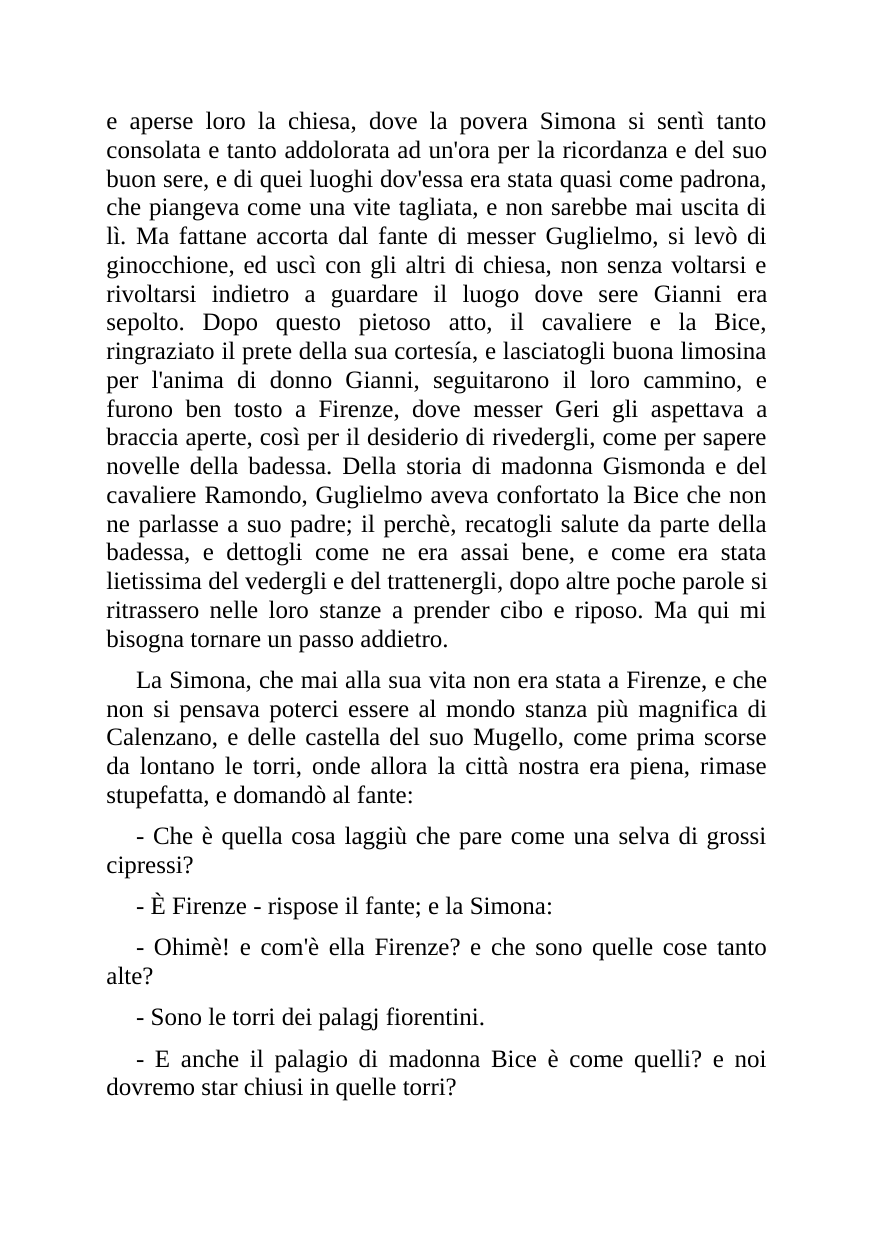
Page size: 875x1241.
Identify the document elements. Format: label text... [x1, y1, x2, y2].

text e aperse loro la chiesa, dove la povera Simona si sentì tanto consolata e tanto addolorata ad un'ora per la ricordanza e del suo buon sere, e di quei luoghi dov'essa era stata quasi come padrona, che piangeva come una vite tagliata, e non sarebbe mai uscita di lì. Ma fattane accorta dal fante di messer Guglielmo, si levò di ginocchione, ed uscì con gli altri di chiesa, non senza voltarsi e rivoltarsi indietro a guardare il luogo dove sere Gianni era sepolto. Dopo questo pietoso atto, il cavaliere e la Bice, ringraziato il prete della sua cortesía, e lasciatogli buona limosina per l'anima di donno Gianni, seguitarono il loro cammino, e furono ben tosto a Firenze, dove messer Geri gli aspettava a braccia aperte, così per il desiderio di rivedergli, come per sapere novelle della badessa. Della storia di madonna Gismonda e del cavaliere Ramondo, Guglielmo aveva confortato la Bice che non ne parlasse a suo padre; il perchè, recatogli salute da parte della badessa, e dettogli come ne era assai bene, e come era stata lietissima del vedergli e del trattenergli, dopo altre poche parole si ritrassero nelle loro stanze a prender cibo e riposo. Ma qui mi bisogna tornare un passo addietro. [106, 106, 768, 652]
text - È Firenze - rispose il fante; e la Simona: [106, 891, 768, 920]
text - Che è quella cosa laggiù che pare come una selva di grossi cipressi? [106, 821, 768, 879]
text La Simona, che mai alla sua vita non era stata a Firenze, e che non si pensava poterci essere al mondo stanza più magnifica di Calenzano, e delle castella del suo Mugello, come prima scorse da lontano le torri, onde allora la città nostra era piena, rimase stupefatta, e domandò al fante: [106, 665, 768, 809]
text - E anche il palagio di madonna Bice è come quelli? e noi dovremo star chiusi in quelle torri? [106, 1044, 768, 1101]
text - Ohimè! e com'è ella Firenze? e che sono quelle cose tanto alte? [106, 932, 768, 990]
text - Sono le torri dei palagj fiorentini. [106, 1002, 768, 1031]
